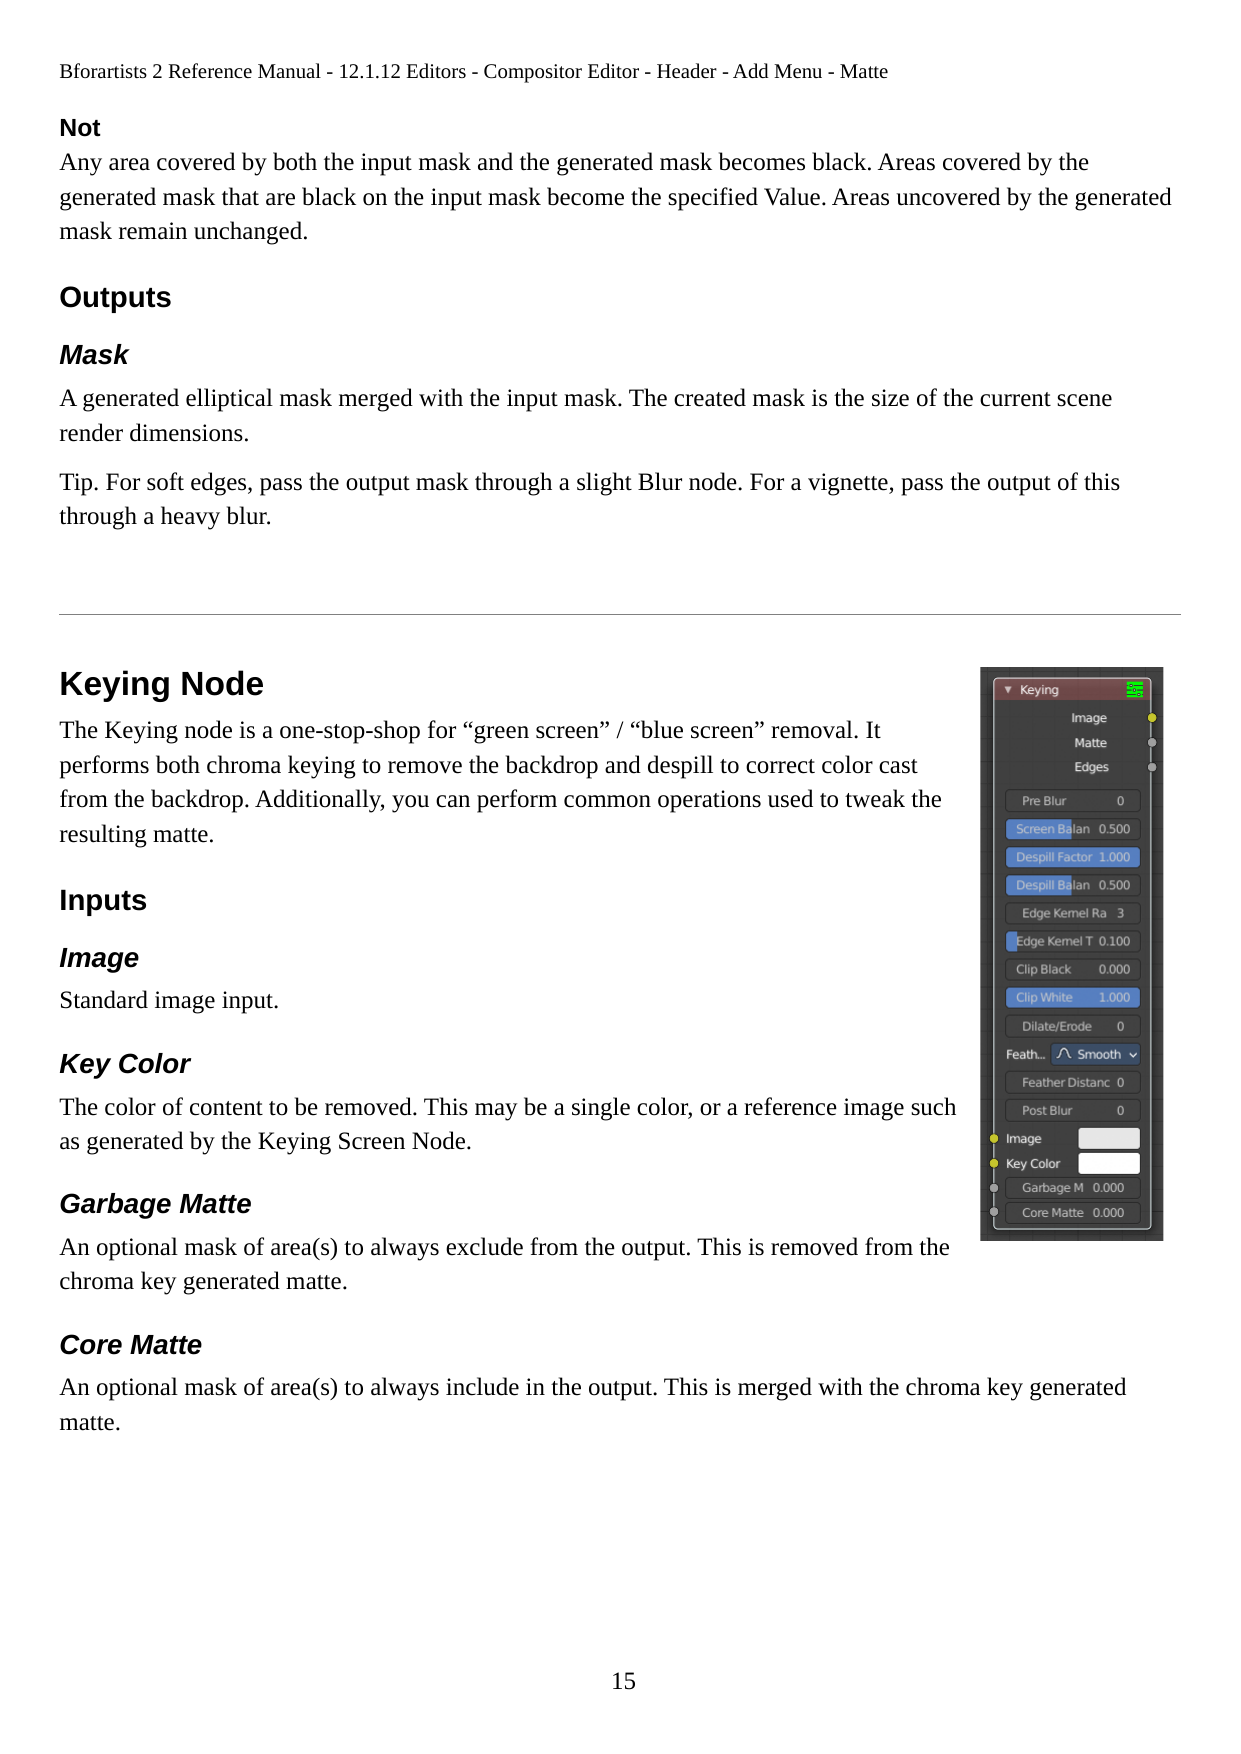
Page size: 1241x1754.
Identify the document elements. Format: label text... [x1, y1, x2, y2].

subtitle Inputs [59, 882, 980, 916]
subtitle Key Color [59, 1047, 980, 1079]
text The color of content to be removed. This may be a single color, or a reference image such as generated by the Keying Screen Node. [59, 1092, 980, 1155]
subtitle [1164, 1047, 1181, 1079]
subtitle Keying Node [59, 664, 1181, 703]
subtitle Mask [59, 339, 1181, 371]
subtitle Not [59, 113, 1181, 141]
subtitle Image [59, 941, 980, 973]
text A generated elliptical mask merged with the input mask. The created mask is the size of the current scene render dimensions. [59, 383, 1181, 446]
subtitle Core Matte [59, 1328, 1181, 1360]
subtitle [1164, 1188, 1181, 1219]
subtitle Garbage Matte [59, 1188, 980, 1219]
subtitle [1164, 941, 1181, 973]
text The Keying node is a one-stop-shop for “green screen” / “blue screen” removal. It performs both chroma keying to remove the backdrop and despill to correct color cast from the backdrop. Additionally, you can perform common operations used to tweak the resulting matte. [59, 715, 980, 848]
text Any area covered by both the input mask and the generated mask becomes black. Areas covered by the generated mask that are black on the input mask become the specified Value. Areas uncovered by the generated mask remain unchanged. [59, 147, 1181, 245]
text An optional mask of area(s) to always exclude from the output. This is removed from the chroma key generated matte. [59, 1232, 1181, 1295]
text An optional mask of area(s) to always include in the output. This is merged with the chroma key generated matte. [59, 1372, 1181, 1436]
subtitle [1164, 882, 1181, 916]
subtitle Outputs [59, 280, 1181, 314]
text Standard image input. [59, 986, 980, 1014]
text Tip. For soft edges, pass the output mask through a slight Blur node. For a vignette, pass the output of this through a heavy blur. [59, 467, 1181, 530]
text [1164, 986, 1181, 1014]
picture [980, 667, 1164, 1241]
